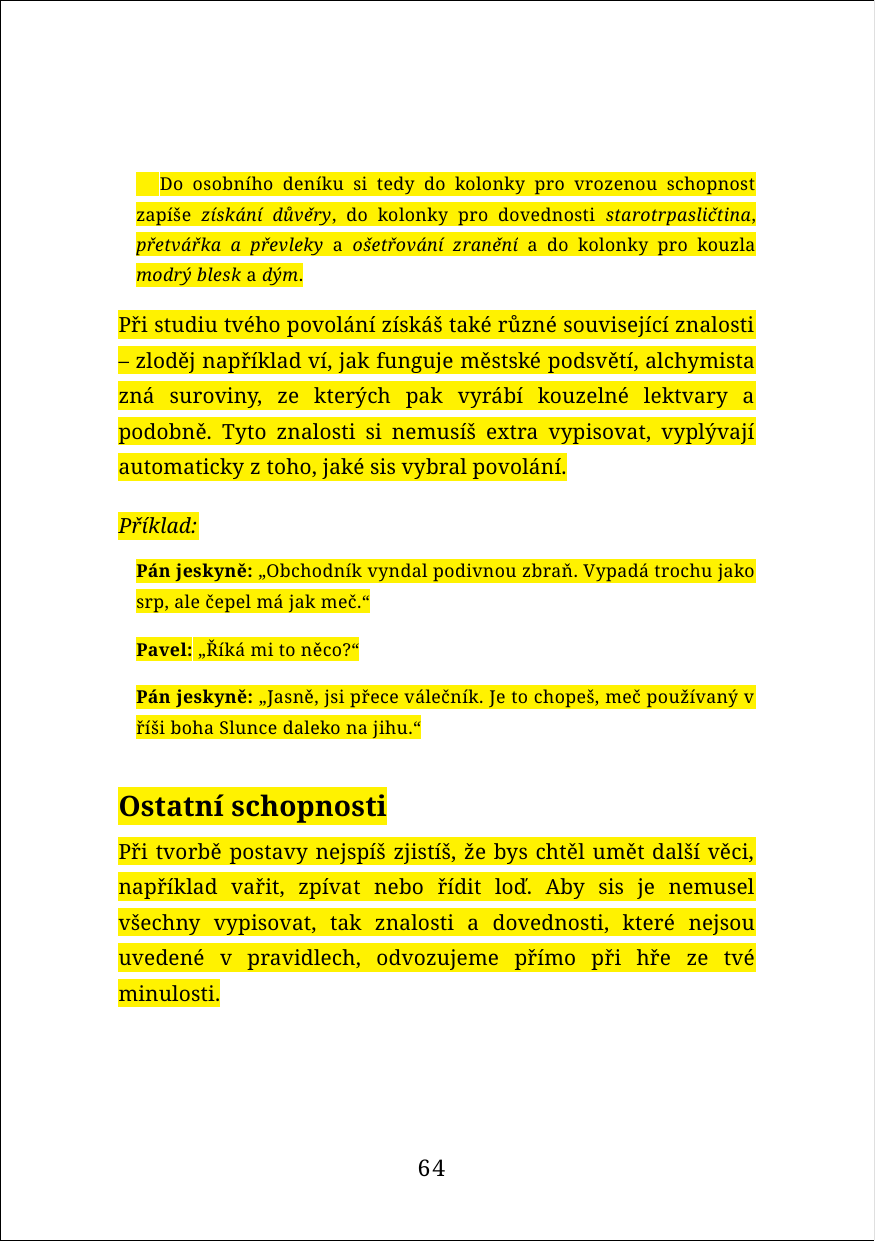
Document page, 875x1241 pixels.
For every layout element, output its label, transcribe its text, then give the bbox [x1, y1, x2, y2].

text Pán jeskyně: „Jasně, jsi přece válečník. Je to chopeš, meč používaný v říši boha Slunce daleko na jihu.“ [136, 685, 756, 739]
text Příklad: [118, 512, 756, 540]
text Při tvorbě postavy nejspíš zjistíš, že bys chtěl umět další věci, například vařit, zpívat nebo řídit loď. Aby sis je nemusel všechny vypisovat, tak znalosti a dovednosti, které nejsou uvedené v pravidlech, odvozujeme přímo při hře ze tvé minulosti. [118, 837, 756, 1007]
subtitle Ostatní schopnosti [118, 787, 756, 825]
text Do osobního deníku si tedy do kolonky pro vrozenou schopnost zapíše získání důvěry, do kolonky pro dovednosti starotrpasličtina, přetvářka a převleky a ošetřování zranění a do kolonky pro kouzla modrý blesk a dým. [136, 172, 756, 287]
text Pavel: „Říká mi to něco?“ [136, 637, 756, 661]
text Při studiu tvého povolání získáš také různé související znalosti – zloděj například ví, jak funguje městské podsvětí, alchymista zná suroviny, ze kterých pak vyrábí kouzelné lektvary a podobně. Tyto znalosti si nemusíš extra vypisovat, vyplývají automaticky z toho, jaké sis vybral povolání. [118, 310, 756, 481]
text Pán jeskyně: „Obchodník vyndal podivnou zbraň. Vypadá trochu jako srp, ale čepel má jak meč.“ [136, 559, 756, 613]
